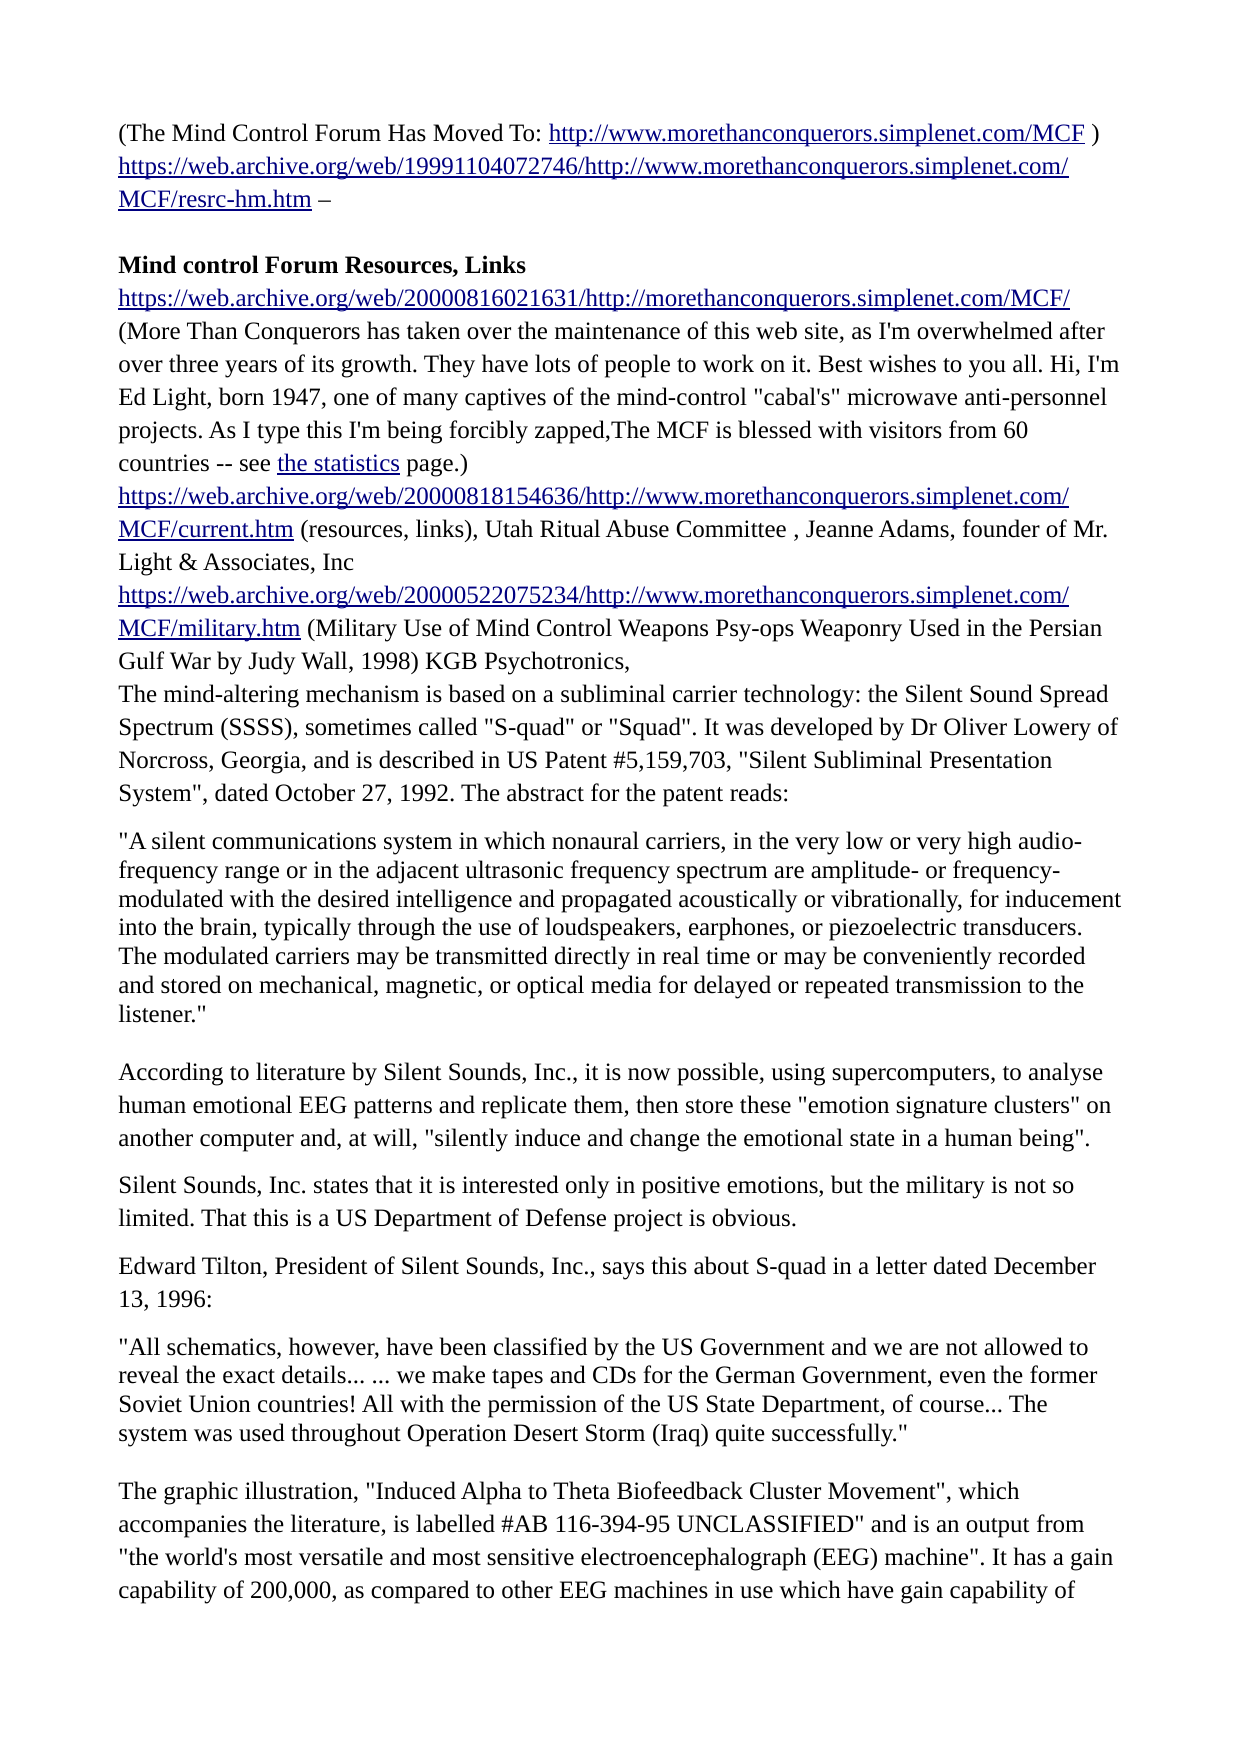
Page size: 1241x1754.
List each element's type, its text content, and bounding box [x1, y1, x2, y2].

text According to literature by Silent Sounds, Inc., it is now possible, using supercomputers, to analyse human emotional EEG patterns and replicate them, then store these "emotion signature clusters" on another computer and, at will, "silently induce and change the emotional state in a human being". [118, 1057, 1122, 1152]
text The graphic illustration, "Induced Alpha to Theta Biofeedback Cluster Movement", which accompanies the literature, is labelled #AB 116-394-95 UNCLASSIFIED" and is an output from "the world's most versatile and most sensitive electroencephalograph (EEG) machine". It has a gain capability of 200,000, as compared to other EEG machines in use which have gain capability of [118, 1476, 1122, 1604]
text "All schematics, however, have been classified by the US Government and we are not allowed to reveal the exact details... ... we make tapes and CDs for the German Government, even the former Soviet Union countries! All with the permission of the US State Department, of course... The system was used throughout Operation Desert Storm (Iraq) quite successfully." [118, 1332, 1122, 1447]
text Edward Tilton, President of Silent Sounds, Inc., says this about S-quad in a letter dated December 13, 1996: [118, 1251, 1122, 1313]
text (The Mind Control Forum Has Moved To: http://www.morethanconquerors.simplenet.com/MCF ) https://web.archive.org/web/19991104072746/http://www.morethanconquerors.simplenet.com/MCF/resrc-hm.htm – Mind control Forum Resources, Links https://web.archive.org/web/20000816021631/http://morethanconquerors.simplenet.com/MCF/ (More Than Conquerors has taken over the maintenance of this web site, as I'm overwhelmed after over three years of its growth. They have lots of people to work on it. Best wishes to you all. Hi, I'm Ed Light, born 1947, one of many captives of the mind-control "cabal's" microwave anti-personnel projects. As I type this I'm being forcibly zapped,The MCF is blessed with visitors from 60 countries -- see the statistics page.) https://web.archive.org/web/20000818154636/http://www.morethanconquerors.simplenet.com/MCF/current.htm (resources, links), Utah Ritual Abuse Committee , Jeanne Adams, founder of Mr. Light & Associates, Inc https://web.archive.org/web/20000522075234/http://www.morethanconquerors.simplenet.com/MCF/military.htm (Military Use of Mind Control Weapons Psy-ops Weaponry Used in the Persian Gulf War by Judy Wall, 1998) KGB Psychotronics, The mind-altering mechanism is based on a subliminal carrier technology: the Silent Sound Spread Spectrum (SSSS), sometimes called "S-quad" or "Squad". It was developed by Dr Oliver Lowery of Norcross, Georgia, and is described in US Patent #5,159,703, "Silent Subliminal Presentation System", dated October 27, 1992. The abstract for the patent reads: [118, 118, 1122, 807]
text "A silent communications system in which nonaural carriers, in the very low or very high audio-frequency range or in the adjacent ultrasonic frequency spectrum are amplitude- or frequency-modulated with the desired intelligence and propagated acoustically or vibrationally, for inducement into the brain, typically through the use of loudspeakers, earphones, or piezoelectric transducers. The modulated carriers may be transmitted directly in real time or may be conveniently recorded and stored on mechanical, magnetic, or optical media for delayed or repeated transmission to the listener." [118, 826, 1122, 1027]
text Silent Sounds, Inc. states that it is interested only in positive emotions, but the military is not so limited. That this is a US Department of Defense project is obvious. [118, 1171, 1122, 1232]
